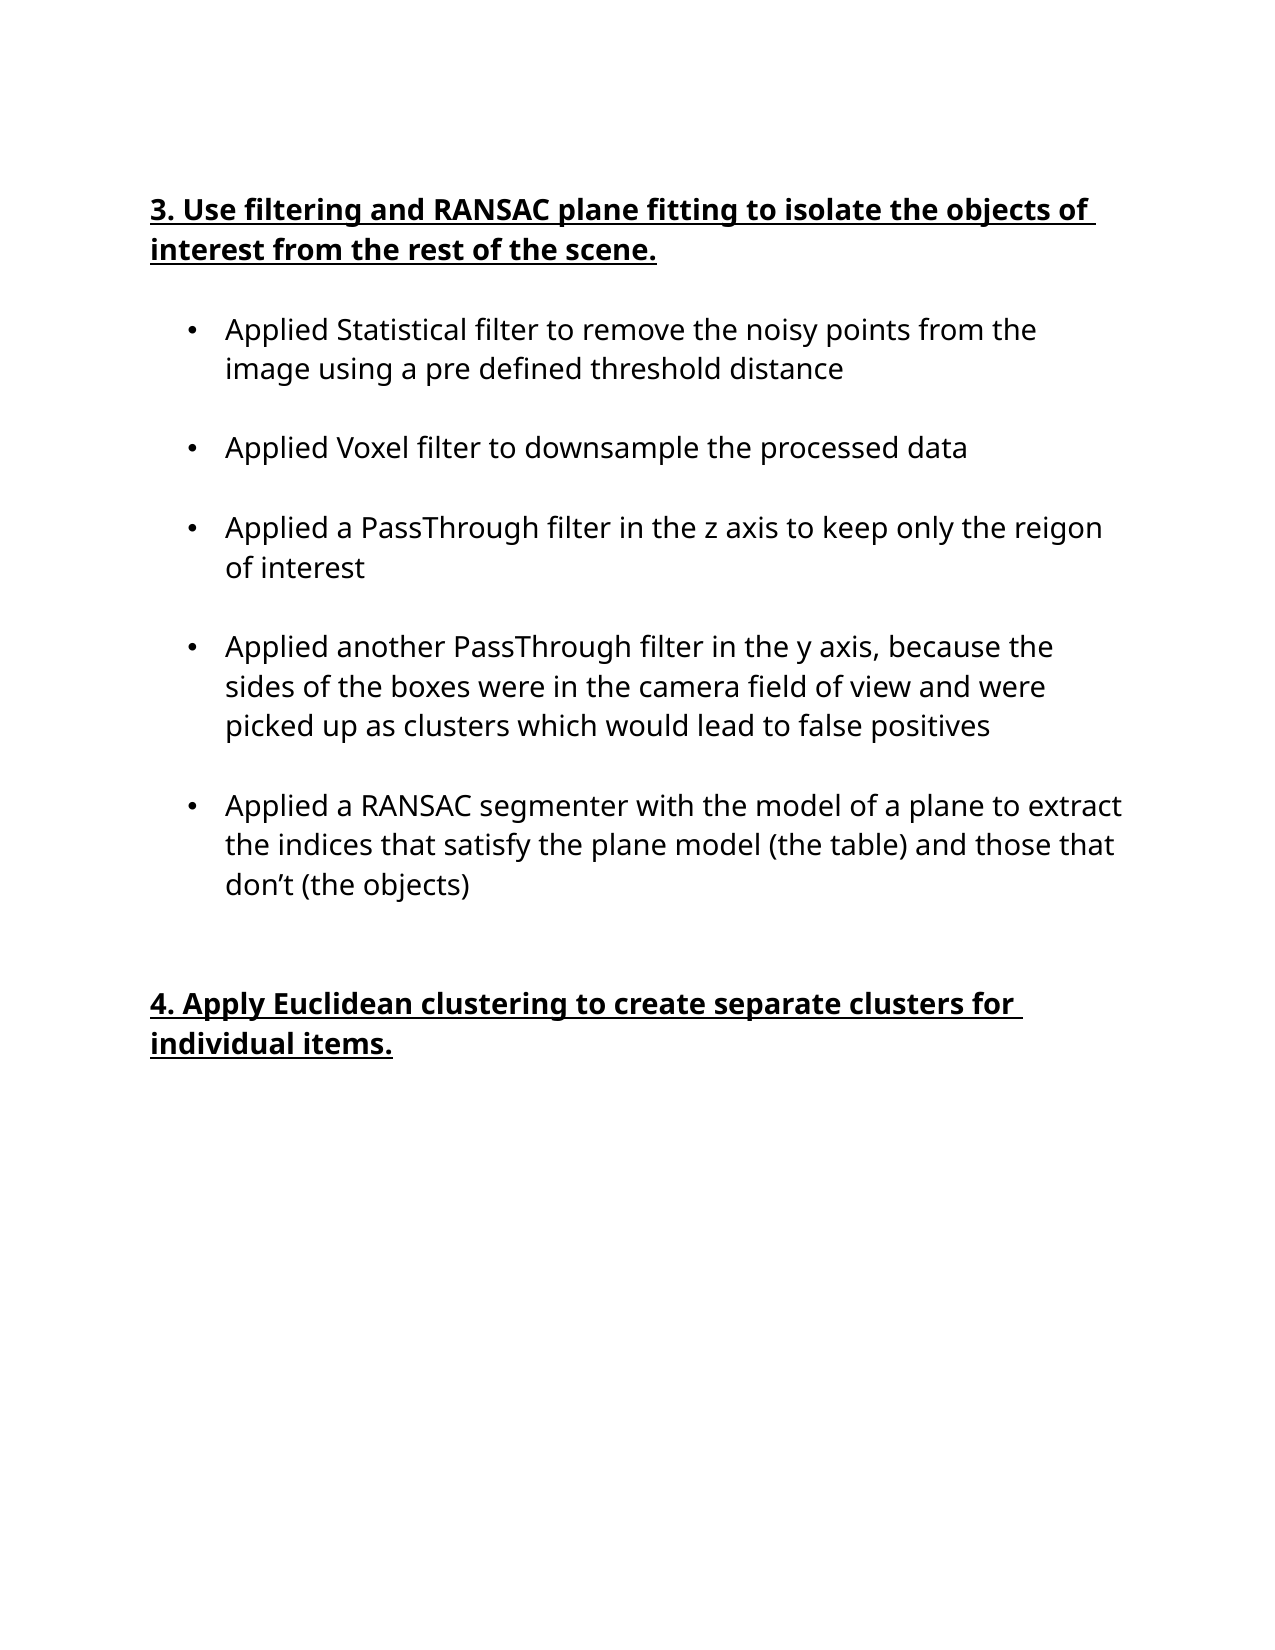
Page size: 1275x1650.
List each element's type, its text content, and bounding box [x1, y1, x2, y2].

list Applied a RANSAC segmenter with the model of a plane to extract the indices that satisfy the plane model (the table) and those that don’t (the objects) [187, 785, 1125, 904]
list Applied Statistical filter to remove the noisy points from the image using a pre defined threshold distance [187, 309, 1125, 388]
text 3. Use filtering and RANSAC plane fitting to isolate the objects of interest from the rest of the scene. [150, 190, 1125, 269]
list Applied a PassThrough filter in the z axis to keep only the reigon of interest [187, 507, 1125, 587]
list Applied Voxel filter to downsample the processed data [187, 428, 1125, 467]
text 4. Apply Euclidean clustering to create separate clusters for individual items. [150, 983, 1125, 1063]
list Applied another PassThrough filter in the y axis, because the sides of the boxes were in the camera field of view and were picked up as clusters which would lead to false positives [187, 626, 1125, 745]
